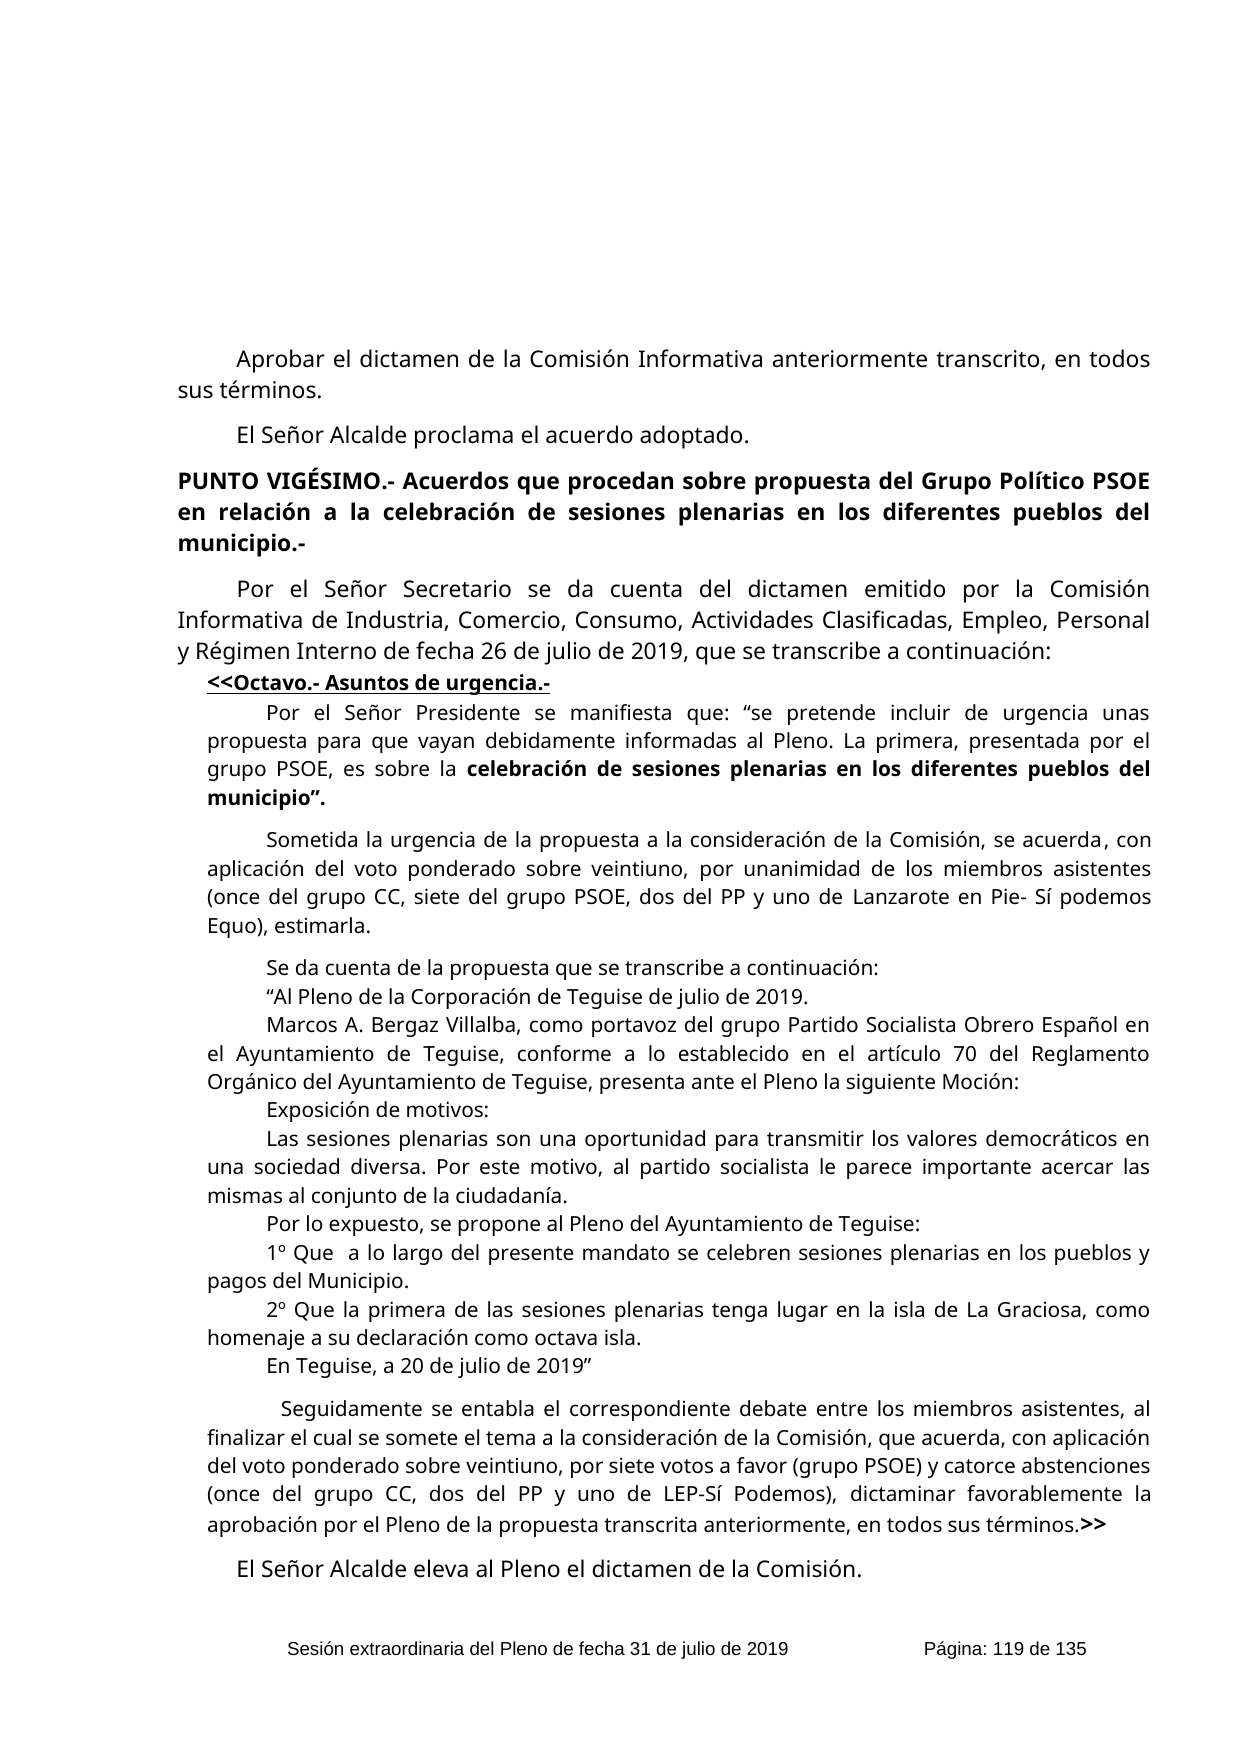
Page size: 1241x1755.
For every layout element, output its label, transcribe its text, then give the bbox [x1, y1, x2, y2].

text En Teguise, a 20 de julio de 2019” [207, 1352, 1152, 1380]
text Aprobar el dictamen de la Comisión Informativa anteriormente transcrito, en todos sus términos. [177, 343, 1152, 405]
text Las sesiones plenarias son una oportunidad para transmitir los valores democráticos en una sociedad diversa. Por este motivo, al partido socialista le parece importante acercar las mismas al conjunto de la ciudadanía. [207, 1124, 1152, 1209]
text Sometida la urgencia de la propuesta a la consideración de la Comisión, se acuerda, con aplicación del voto ponderado sobre veintiuno, por unanimidad de los miembros asistentes (once del grupo CC, siete del grupo PSOE, dos del PP y uno de Lanzarote en Pie- Sí podemos Equo), estimarla. [207, 826, 1152, 939]
text “Al Pleno de la Corporación de Teguise de julio de 2019. [207, 982, 1152, 1010]
text Por el Señor Secretario se da cuenta del dictamen emitido por la Comisión Informativa de Industria, Comercio, Consumo, Actividades Clasificadas, Empleo, Personal y Régimen Interno de fecha 26 de julio de 2019, que se transcribe a continuación: [177, 573, 1152, 666]
text El Señor Alcalde eleva al Pleno el dictamen de la Comisión. [177, 1553, 1152, 1584]
text Se da cuenta de la propuesta que se transcribe a continuación: [207, 953, 1152, 982]
text Por lo expuesto, se propone al Pleno del Ayuntamiento de Teguise: [207, 1209, 1152, 1238]
text Por el Señor Presidente se manifiesta que: “se pretende incluir de urgencia unas propuesta para que vayan debidamente informadas al Pleno. La primera, presentada por el grupo PSOE, es sobre la celebración de sesiones plenarias en los diferentes pueblos del municipio”. [207, 698, 1152, 811]
text PUNTO VIGÉSIMO.- Acuerdos que procedan sobre propuesta del Grupo Político PSOE en relación a la celebración de sesiones plenarias en los diferentes pueblos del municipio.- [177, 465, 1152, 558]
text Seguidamente se entabla el correspondiente debate entre los miembros asistentes, al finalizar el cual se somete el tema a la consideración de la Comisión, que acuerda, con aplicación del voto ponderado sobre veintiuno, por siete votos a favor (grupo PSOE) y catorce abstenciones (once del grupo CC, dos del PP y uno de LEP-Sí Podemos), dictaminar favorablemente la aprobación por el Pleno de la propuesta transcrita anteriormente, en todos sus términos.>> [207, 1394, 1152, 1539]
text Exposición de motivos: [207, 1096, 1152, 1124]
text 1º Que a lo largo del presente mandato se celebren sesiones plenarias en los pueblos y pagos del Municipio. [207, 1238, 1152, 1295]
text Marcos A. Bergaz Villalba, como portavoz del grupo Partido Socialista Obrero Español en el Ayuntamiento de Teguise, conforme a lo establecido en el artículo 70 del Reglamento Orgánico del Ayuntamiento de Teguise, presenta ante el Pleno la siguiente Moción: [207, 1010, 1152, 1096]
text <<Octavo.- Asuntos de urgencia.- [207, 666, 1152, 698]
text 2º Que la primera de las sesiones plenarias tenga lugar en la isla de La Graciosa, como homenaje a su declaración como octava isla. [207, 1295, 1152, 1352]
text El Señor Alcalde proclama el acuerdo adoptado. [177, 419, 1152, 451]
